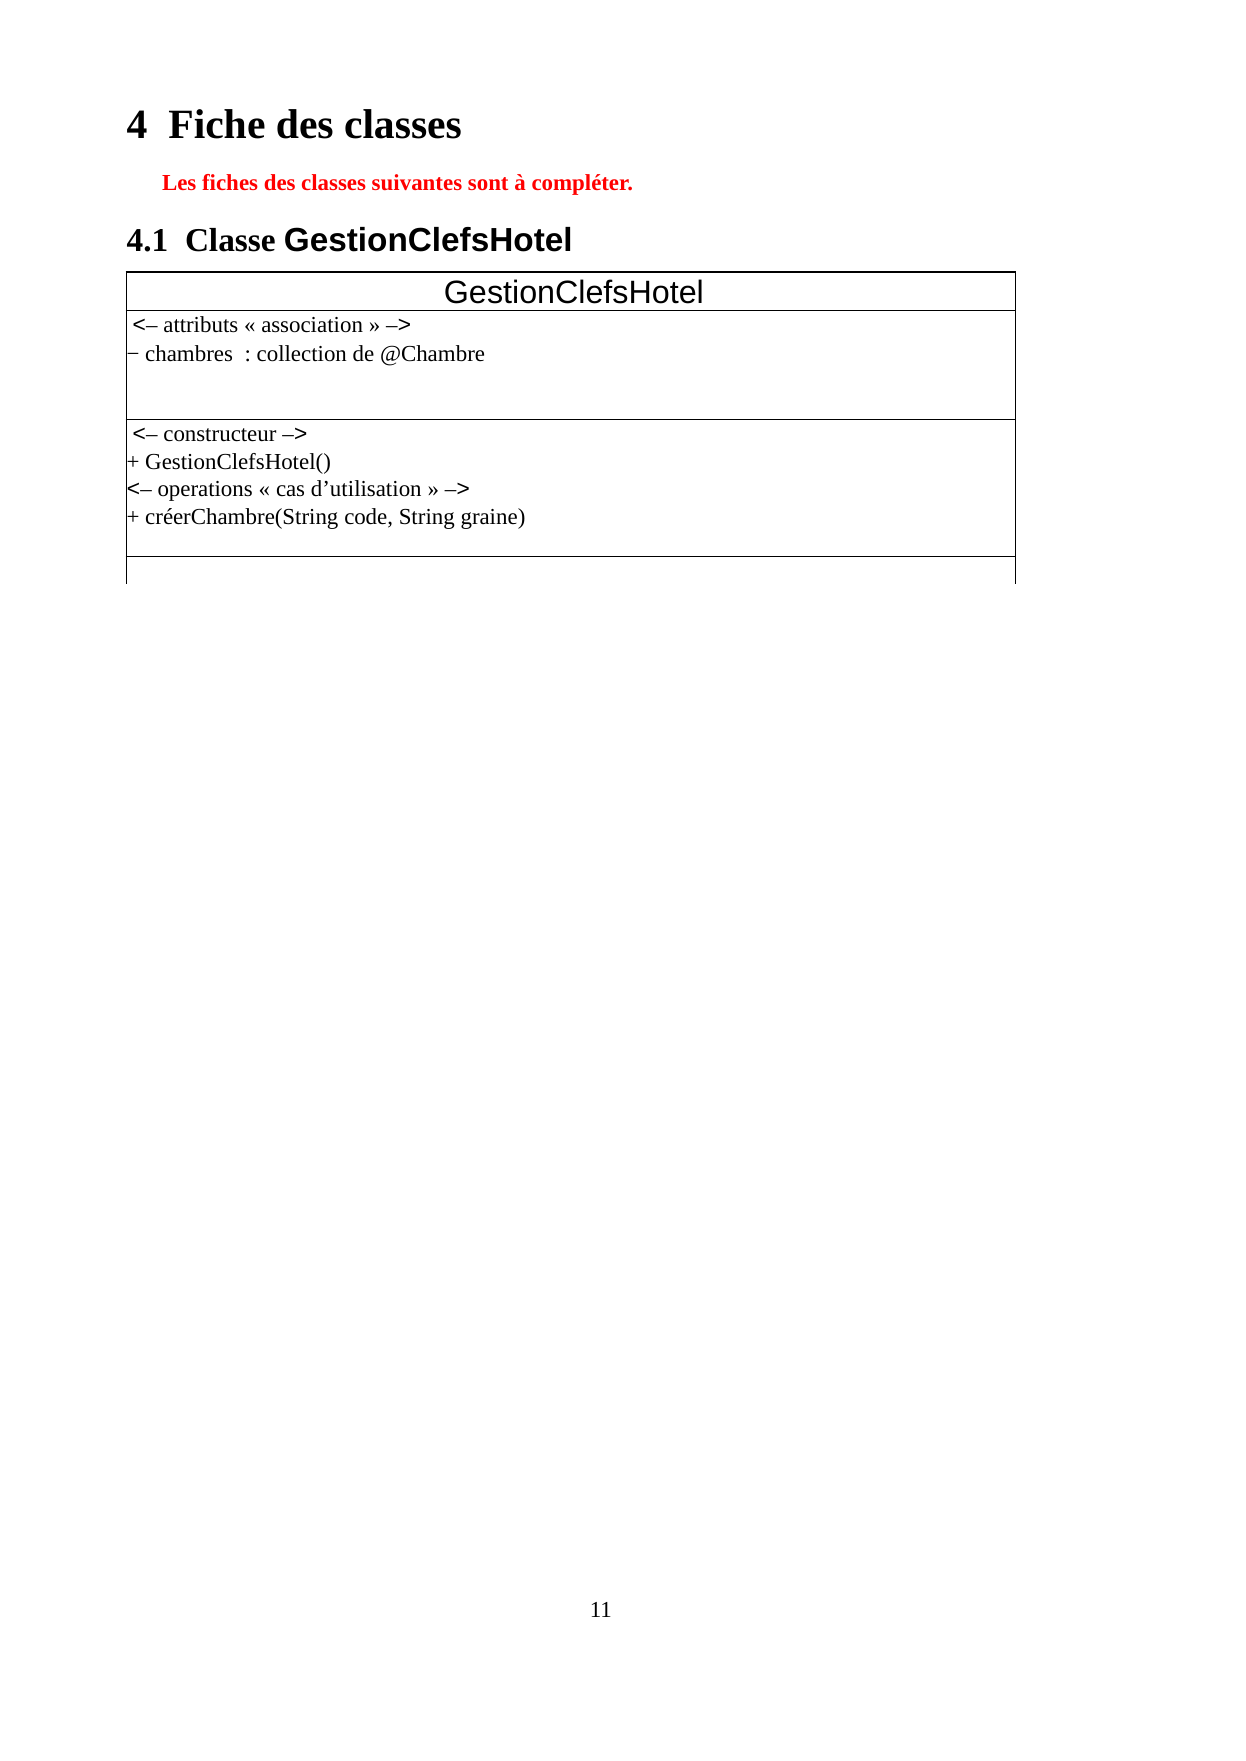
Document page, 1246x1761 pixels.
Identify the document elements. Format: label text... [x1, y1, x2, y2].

table_cell [127, 392, 1015, 419]
table_cell <– attributs « association » –> [127, 311, 1015, 339]
table_cell <– operations « cas d’utilisation » –> [127, 475, 1015, 503]
table_cell [127, 366, 1015, 392]
table_header GestionClefsHotel [127, 273, 1015, 310]
table_cell <– constructeur –> [127, 420, 1015, 448]
table_cell − chambres : collection de @Chambre [127, 340, 1015, 366]
text Les fiches des classes suivantes sont à compléter. [126, 169, 1075, 195]
table_cell [127, 529, 1015, 556]
table_cell + créerChambre(String code, String graine) [127, 503, 1015, 529]
table_cell + GestionClefsHotel() [127, 449, 1015, 475]
subtitle 4.1 Classe GestionClefsHotel [126, 220, 1075, 259]
subtitle 4 Fiche des classes [126, 100, 1075, 148]
table_cell [127, 557, 1015, 584]
